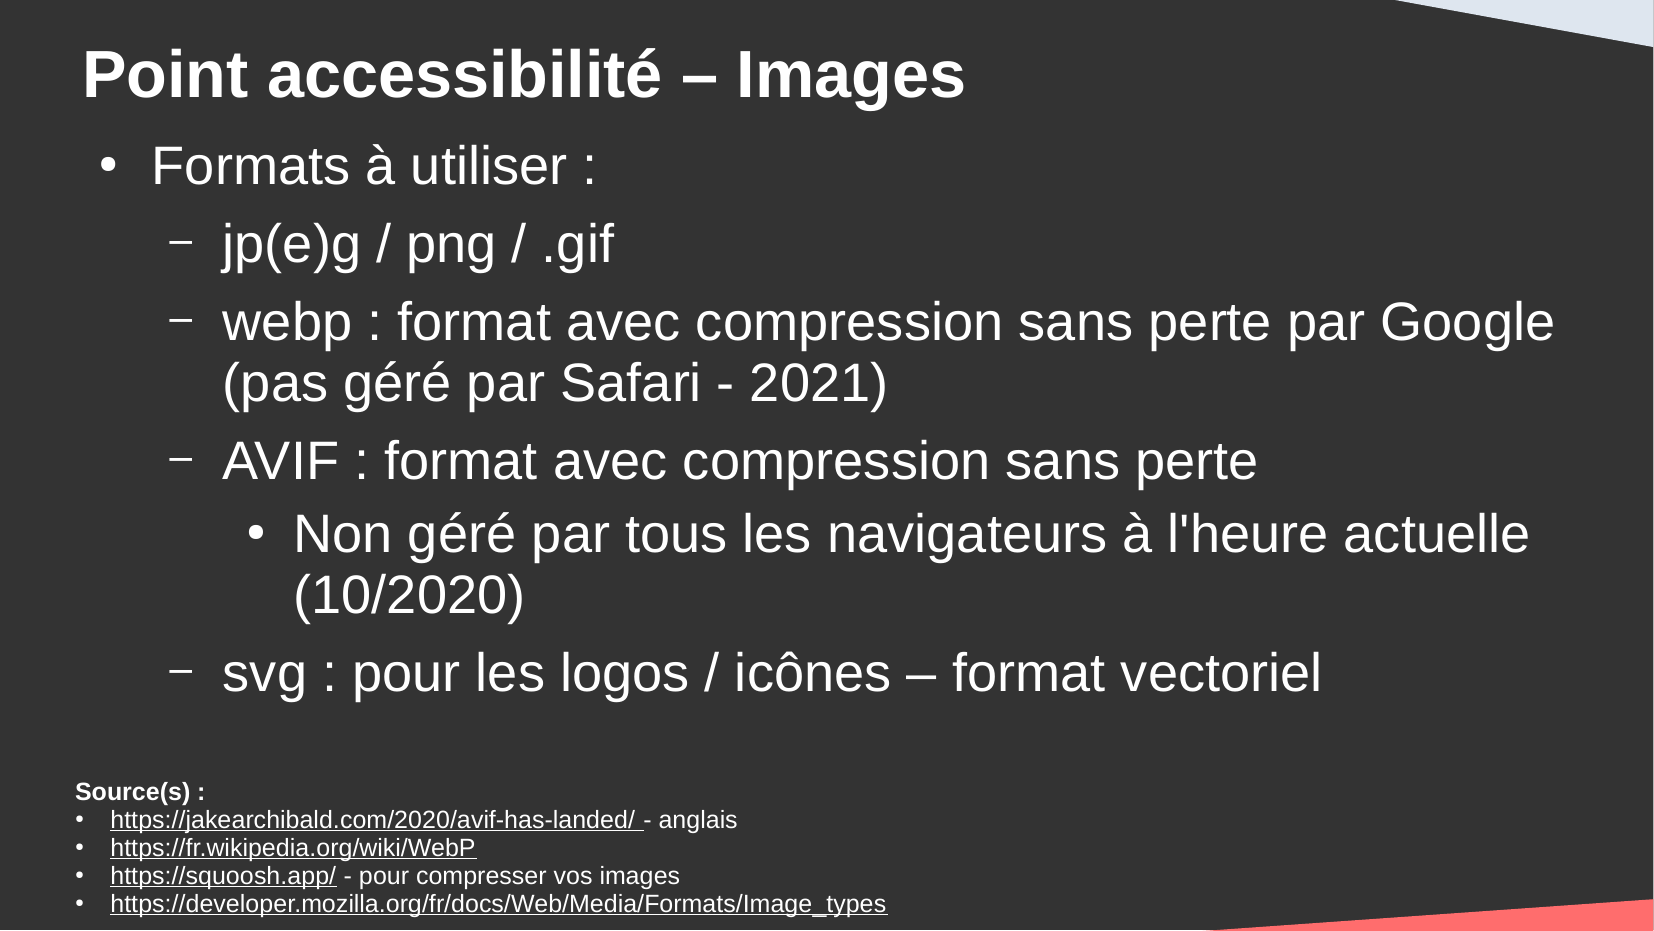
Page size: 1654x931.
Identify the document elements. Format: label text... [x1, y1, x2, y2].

text_box [1395, 0, 1654, 48]
text_box [1202, 899, 1654, 931]
list Formats à utiliser : jp(e)g / png / .gif webp : format avec compression sans perte par Google (pas géré par Safari - 2021) AVIF : format avec compression sans perte Non géré par tous les navigateurs à l'heure actuelle (10/2020) svg : pour les logos / icônes – format vectoriel [80, 135, 1605, 736]
text_box Source(s) : https://jakearchibald.com/2020/avif-has-landed/ - anglais https://fr.wikipedia.org/wiki/WebP https://squoosh.app/ - pour compresser vos images https://developer.mozilla.org/fr/docs/Web/Media/Formats/Image_types [60, 770, 1546, 926]
title Point accessibilité – Images [82, 37, 1571, 122]
